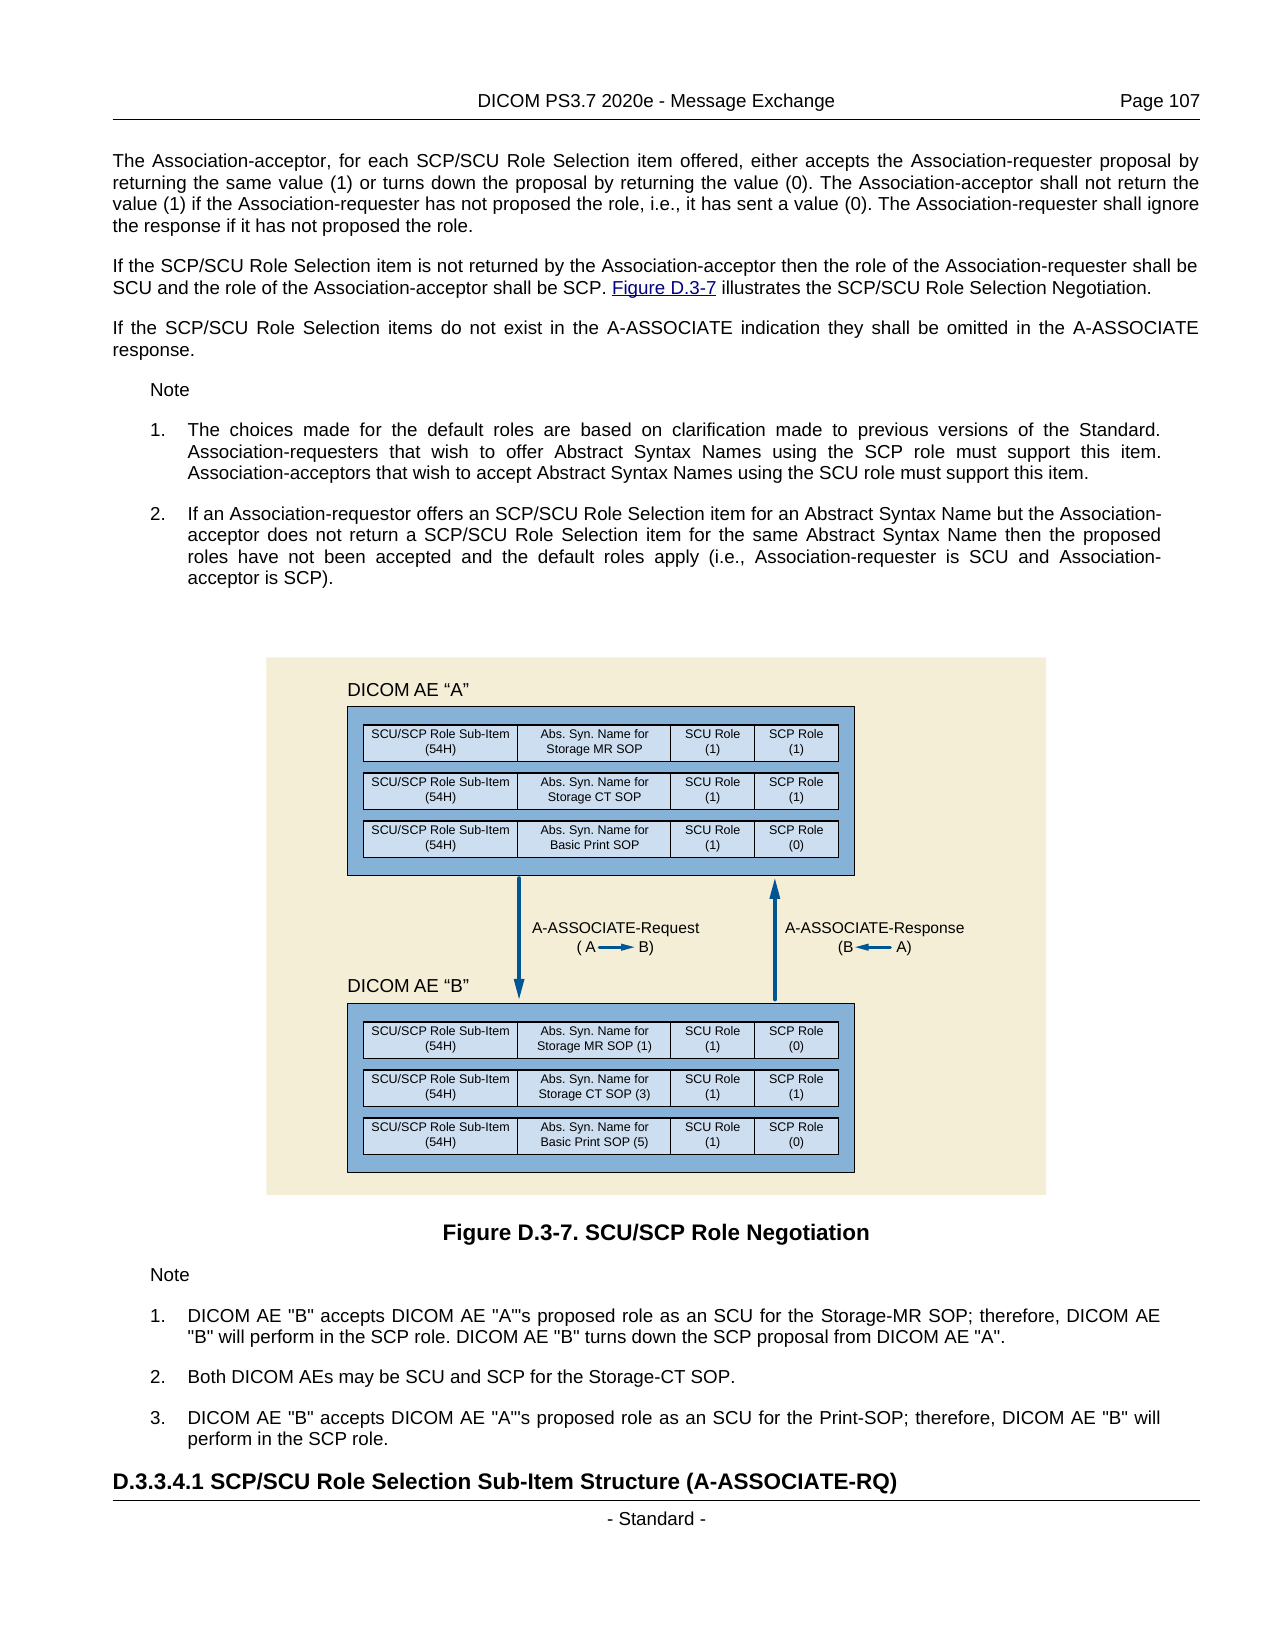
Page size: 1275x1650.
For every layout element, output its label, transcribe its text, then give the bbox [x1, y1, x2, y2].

text 3. DICOM AE "B" accepts DICOM AE "A"'s proposed role as an SCU for the Print-SOP; therefore, DICOM AE "B" will perform in the SCP role. [150, 1407, 1162, 1450]
text 1. The choices made for the default roles are based on clarification made to previous versions of the Standard. Association-requesters that wish to offer Abstract Syntax Names using the SCP role must support this item. Association-acceptors that wish to accept Abstract Syntax Names using the SCU role must support this item. [150, 419, 1162, 484]
text 1. DICOM AE "B" accepts DICOM AE "A"'s proposed role as an SCU for the Storage-MR SOP; therefore, DICOM AE "B" will perform in the SCP role. DICOM AE "B" turns down the SCP proposal from DICOM AE "A". [150, 1304, 1162, 1348]
text Note [150, 1264, 1162, 1286]
text 2. If an Association-requestor offers an SCP/SCU Role Selection item for an Abstract Syntax Name but the Association-acceptor does not return a SCP/SCU Role Selection item for the same Abstract Syntax Name then the proposed roles have not been accepted and the default roles apply (i.e., Association-requester is SCU and Association-acceptor is SCP). [150, 502, 1162, 589]
text 2. Both DICOM AEs may be SCU and SCP for the Storage-CT SOP. [150, 1366, 1162, 1388]
text The Association-acceptor, for each SCP/SCU Role Selection item offered, either accepts the Association-requester proposal by returning the same value (1) or turns down the proposal by returning the value (0). The Association-acceptor shall not return the value (1) if the Association-requester has not proposed the role, i.e., it has sent a value (0). The Association-requester shall ignore the response if it has not proposed the role. [112, 150, 1200, 236]
text If the SCP/SCU Role Selection item is not returned by the Association-acceptor then the role of the Association-requester shall be SCU and the role of the Association-acceptor shall be SCP. Figure D.3-7 illustrates the SCP/SCU Role Selection Negotiation. [112, 255, 1200, 298]
text D.3.3.4.1 SCP/SCU Role Selection Sub-Item Structure (A-ASSOCIATE-RQ) [112, 1468, 1200, 1494]
text If the SCP/SCU Role Selection items do not exist in the A-ASSOCIATE indication they shall be omitted in the A-ASSOCIATE response. [112, 317, 1200, 360]
text Note [150, 379, 1162, 400]
text Figure D.3-7. SCU/SCP Role Negotiation [112, 1219, 1200, 1245]
